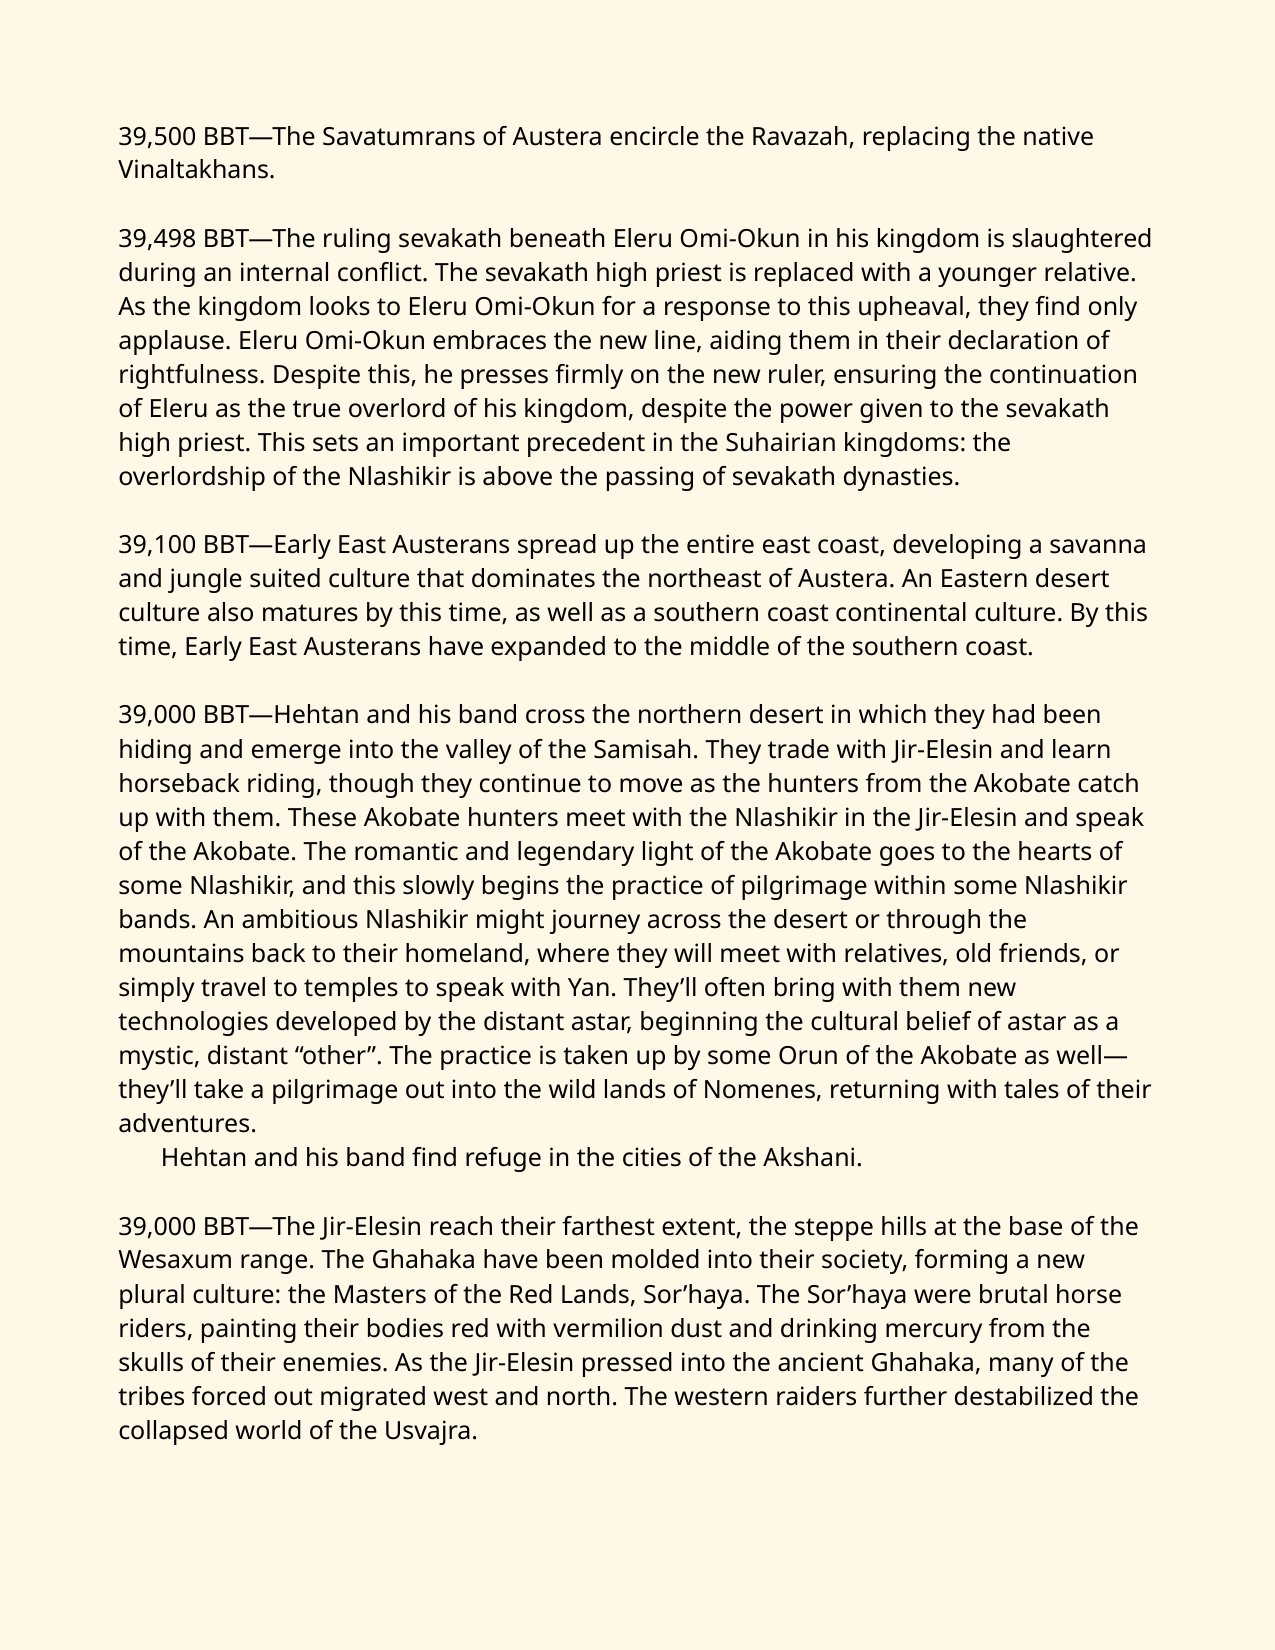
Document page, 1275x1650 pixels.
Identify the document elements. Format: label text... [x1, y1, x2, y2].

text 39,000 BBT—The Jir-Elesin reach their farthest extent, the steppe hills at the base of the Wesaxum range. The Ghahaka have been molded into their society, forming a new plural culture: the Masters of the Red Lands, Sor’haya. The Sor’haya were brutal horse riders, painting their bodies red with vermilion dust and drinking mercury from the skulls of their enemies. As the Jir-Elesin pressed into the ancient Ghahaka, many of the tribes forced out migrated west and north. The western raiders further destabilized the collapsed world of the Usvajra. [118, 1208, 1157, 1447]
text 39,498 BBT—The ruling sevakath beneath Eleru Omi-Okun in his kingdom is slaughtered during an internal conflict. The sevakath high priest is replaced with a younger relative. As the kingdom looks to Eleru Omi-Okun for a response to this upheaval, they find only applause. Eleru Omi-Okun embraces the new line, aiding them in their declaration of rightfulness. Despite this, he presses firmly on the new ruler, ensuring the continuation of Eleru as the true overlord of his kingdom, despite the power given to the sevakath high priest. This sets an important precedent in the Suhairian kingdoms: the overlordship of the Nlashikir is above the passing of sevakath dynasties. [118, 220, 1157, 493]
text 39,000 BBT—Hehtan and his band cross the northern desert in which they had been hiding and emerge into the valley of the Samisah. They trade with Jir-Elesin and learn horseback riding, though they continue to move as the hunters from the Akobate catch up with them. These Akobate hunters meet with the Nlashikir in the Jir-Elesin and speak of the Akobate. The romantic and legendary light of the Akobate goes to the hearts of some Nlashikir, and this slowly begins the practice of pilgrimage within some Nlashikir bands. An ambitious Nlashikir might journey across the desert or through the mountains back to their homeland, where they will meet with relatives, old friends, or simply travel to temples to speak with Yan. They’ll often bring with them new technologies developed by the distant astar, beginning the cultural belief of astar as a mystic, distant “other”. The practice is taken up by some Orun of the Akobate as well—they’ll take a pilgrimage out into the wild lands of Nomenes, returning with tales of their adventures. [118, 697, 1157, 1140]
text 39,100 BBT—Early East Austerans spread up the entire east coast, developing a savanna and jungle suited culture that dominates the northeast of Austera. An Eastern desert culture also matures by this time, as well as a southern coast continental culture. By this time, Early East Austerans have expanded to the middle of the southern coast. [118, 527, 1157, 663]
text Hehtan and his band find refuge in the cities of the Akshani. [118, 1140, 1157, 1174]
text 39,500 BBT—The Savatumrans of Austera encircle the Ravazah, replacing the native Vinaltakhans. [118, 118, 1157, 186]
